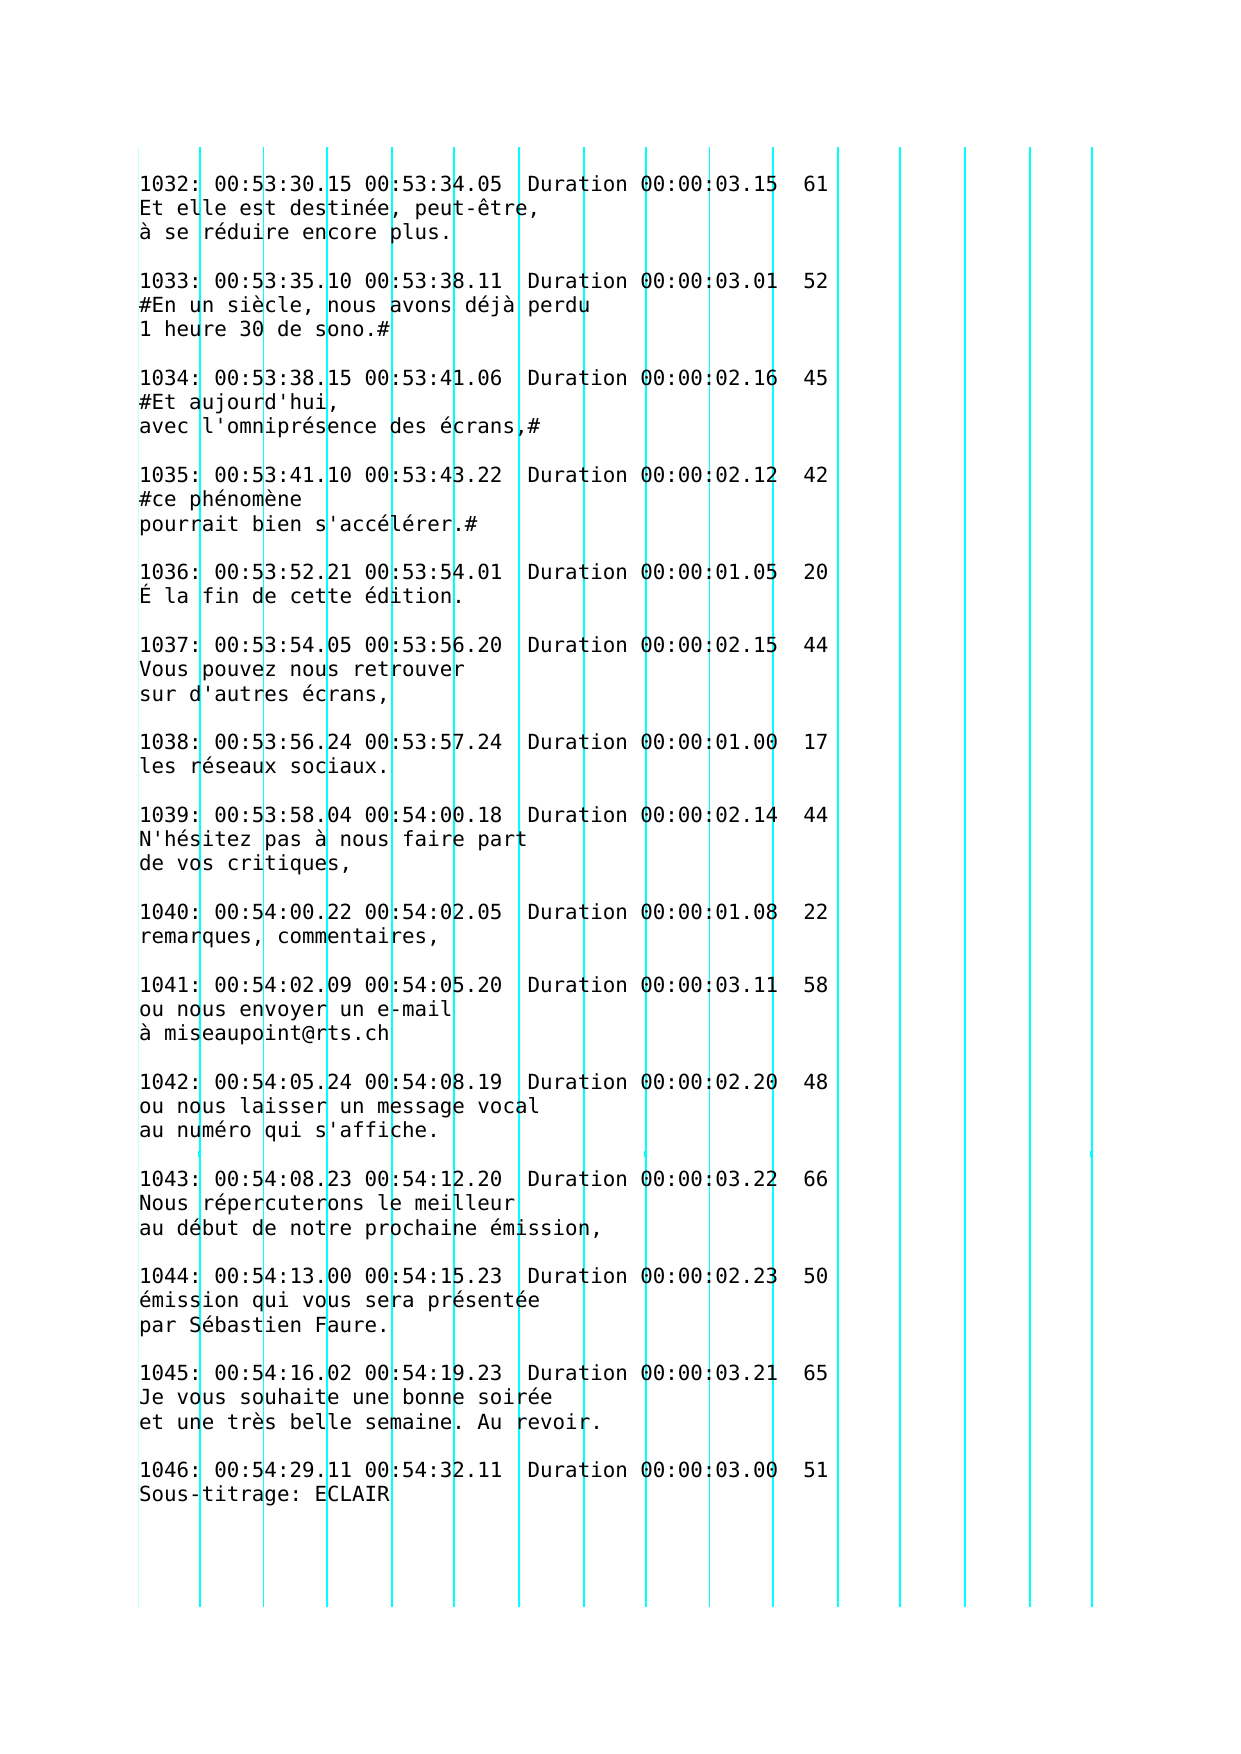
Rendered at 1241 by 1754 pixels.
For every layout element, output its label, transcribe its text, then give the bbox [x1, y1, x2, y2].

text 1042: 00:54:05.24 00:54:08.19 Duration 00:00:02.20 48 [139, 1070, 1101, 1094]
text 1044: 00:54:13.00 00:54:15.23 Duration 00:00:02.23 50 [139, 1264, 1101, 1288]
text remarques, commentaires, [139, 924, 1101, 948]
text par Sébastien Faure. [139, 1313, 1101, 1337]
text 1 heure 30 de sono.# [139, 317, 1101, 342]
text de vos critiques, [139, 851, 1101, 876]
text 1037: 00:53:54.05 00:53:56.20 Duration 00:00:02.15 44 [139, 633, 1101, 657]
text 1036: 00:53:52.21 00:53:54.01 Duration 00:00:01.05 20 [139, 560, 1101, 584]
text les réseaux sociaux. [139, 754, 1101, 779]
text Nous répercuterons le meilleur [139, 1191, 1101, 1216]
text Je vous souhaite une bonne soirée [139, 1385, 1101, 1410]
text 1034: 00:53:38.15 00:53:41.06 Duration 00:00:02.16 45 [139, 366, 1101, 390]
text ou nous envoyer un e-mail [139, 997, 1101, 1021]
text sur d'autres écrans, [139, 682, 1101, 706]
text 1040: 00:54:00.22 00:54:02.05 Duration 00:00:01.08 22 [139, 900, 1101, 924]
text ou nous laisser un message vocal [139, 1094, 1101, 1118]
text au numéro qui s'affiche. [139, 1118, 1101, 1143]
text #En un siècle, nous avons déjà perdu [139, 293, 1101, 317]
text Vous pouvez nous retrouver [139, 657, 1101, 682]
text à se réduire encore plus. [139, 220, 1101, 245]
text au début de notre prochaine émission, [139, 1216, 1101, 1240]
text émission qui vous sera présentée [139, 1288, 1101, 1313]
text Et elle est destinée, peut-être, [139, 196, 1101, 220]
text #ce phénomène [139, 487, 1101, 512]
text 1032: 00:53:30.15 00:53:34.05 Duration 00:00:03.15 61 [139, 172, 1101, 196]
text 1035: 00:53:41.10 00:53:43.22 Duration 00:00:02.12 42 [139, 463, 1101, 487]
text Sous-titrage: ECLAIR [139, 1482, 1101, 1507]
text et une très belle semaine. Au revoir. [139, 1410, 1101, 1434]
text 1033: 00:53:35.10 00:53:38.11 Duration 00:00:03.01 52 [139, 269, 1101, 293]
text 1043: 00:54:08.23 00:54:12.20 Duration 00:00:03.22 66 [139, 1167, 1101, 1191]
text à miseaupoint@rts.ch [139, 1021, 1101, 1046]
text #Et aujourd'hui, [139, 390, 1101, 414]
text 1045: 00:54:16.02 00:54:19.23 Duration 00:00:03.21 65 [139, 1361, 1101, 1385]
text É la fin de cette édition. [139, 584, 1101, 609]
text avec l'omniprésence des écrans,# [139, 414, 1101, 439]
text pourrait bien s'accélérer.# [139, 512, 1101, 536]
text 1041: 00:54:02.09 00:54:05.20 Duration 00:00:03.11 58 [139, 973, 1101, 997]
text 1038: 00:53:56.24 00:53:57.24 Duration 00:00:01.00 17 [139, 730, 1101, 754]
text N'hésitez pas à nous faire part [139, 827, 1101, 851]
text 1046: 00:54:29.11 00:54:32.11 Duration 00:00:03.00 51 [139, 1458, 1101, 1482]
picture [138, 147, 1102, 1607]
text 1039: 00:53:58.04 00:54:00.18 Duration 00:00:02.14 44 [139, 803, 1101, 827]
